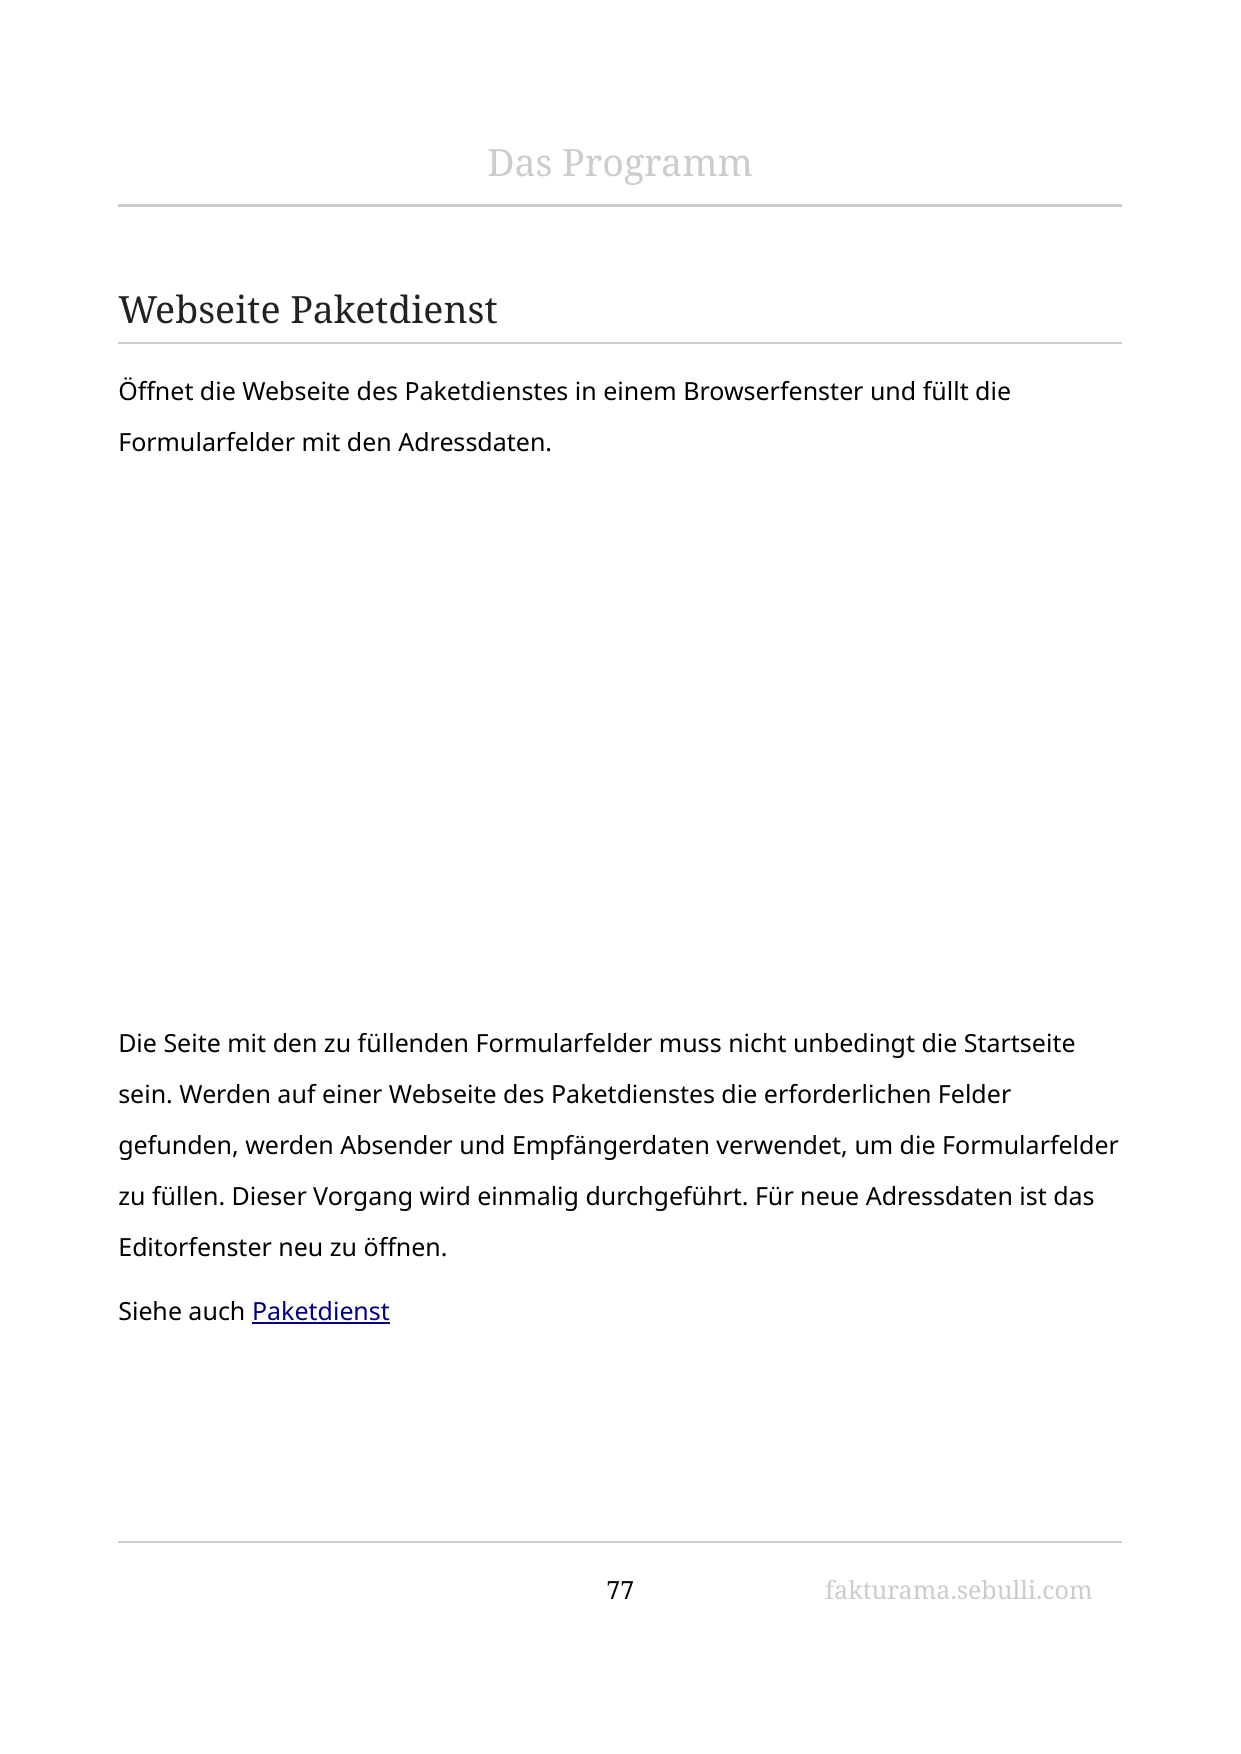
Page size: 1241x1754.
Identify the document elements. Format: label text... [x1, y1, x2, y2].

subtitle Webseite Paketdienst [118, 283, 1122, 342]
text Öffnet die Webseite des Paketdienstes in einem Browserfenster und füllt die Formularfelder mit den Adressdaten. [118, 373, 1122, 458]
text Siehe auch Paketdienst [118, 1293, 1122, 1327]
text Die Seite mit den zu füllenden Formularfelder muss nicht unbedingt die Startseite sein. Werden auf einer Webseite des Paketdienstes die erforderlichen Felder gefunden, werden Absender und Empfängerdaten verwendet, um die Formularfelder zu füllen. Dieser Vorgang wird einmalig durchgeführt. Für neue Adressdaten ist das Editorfenster neu zu öffnen. [118, 1025, 1122, 1264]
